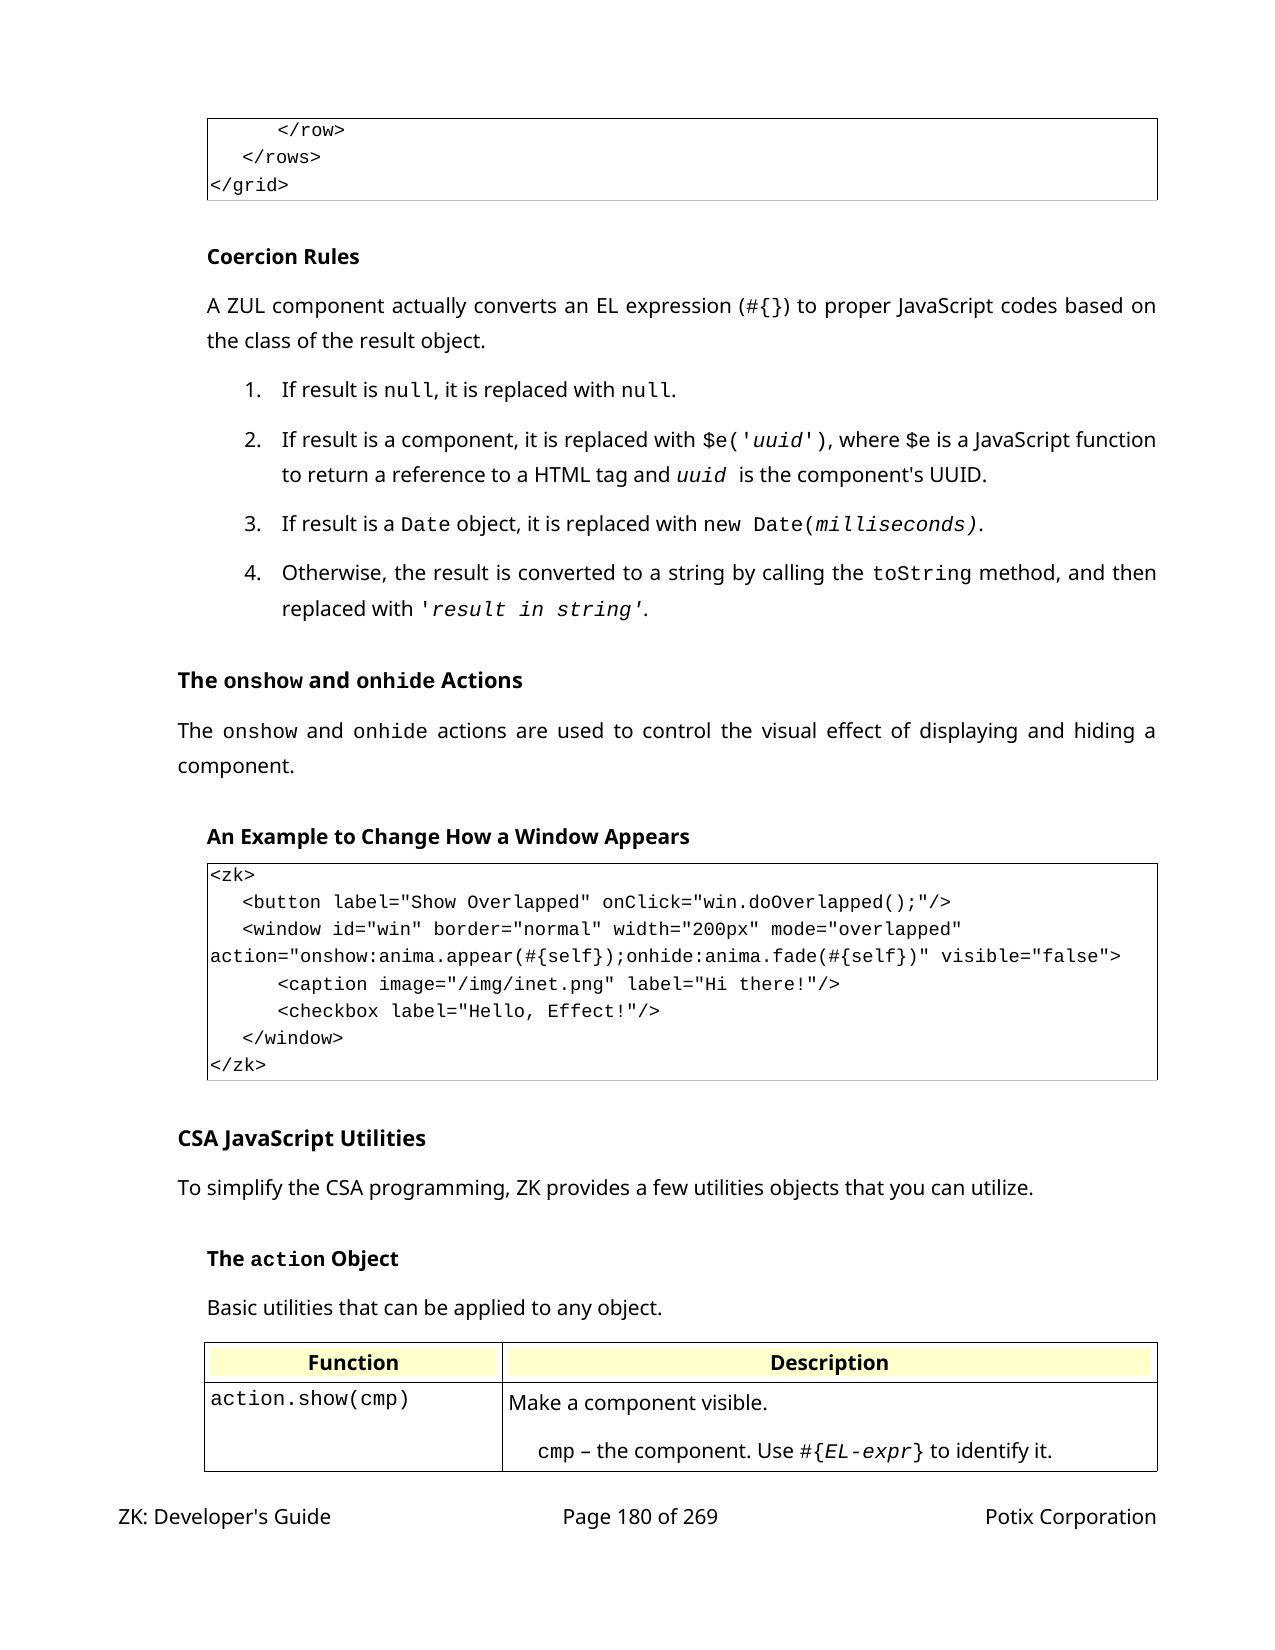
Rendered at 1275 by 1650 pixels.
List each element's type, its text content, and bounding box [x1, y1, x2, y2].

text action="onshow:anima.appear(#{self});onhide:anima.fade(#{self})" visible="false"> [208, 944, 1157, 968]
text <checkbox label="Hello, Effect!"/> [208, 999, 1157, 1023]
text </zk> [208, 1053, 1157, 1080]
subtitle The action Object [207, 1244, 1157, 1273]
subtitle CSA JavaScript Utilities [177, 1123, 1157, 1153]
text </rows> [208, 145, 1157, 169]
table_cell action.show(cmp) [205, 1383, 502, 1471]
text </window> [208, 1026, 1157, 1050]
table_header Function [205, 1343, 502, 1382]
subtitle An Example to Change How a Window Appears [207, 822, 1157, 850]
list If result is a Date object, it is replaced with new Date(milliseconds). [244, 509, 1157, 538]
text </row> [208, 119, 1157, 142]
text <caption image="/img/inet.png" label="Hi there!"/> [208, 971, 1157, 996]
text <window id="win" border="normal" width="200px" mode="overlapped" [208, 917, 1157, 941]
text The onshow and onhide actions are used to control the visual effect of displaying and hiding a component. [177, 716, 1157, 779]
text </grid> [208, 172, 1157, 200]
subtitle The onshow and onhide Actions [177, 665, 1157, 695]
text To simplify the CSA programming, ZK provides a few utilities objects that you can utilize. [177, 1173, 1157, 1202]
list Otherwise, the result is converted to a string by calling the toString method, and then replaced with 'result in string'. [244, 558, 1157, 623]
text Basic utilities that can be applied to any object. [207, 1293, 1157, 1322]
list If result is null, it is replaced with null. [244, 376, 1157, 404]
list If result is a component, it is replaced with $e('uuid'), where $e is a JavaScript function to return a reference to a HTML tag and uuid is the component's UUID. [244, 425, 1157, 489]
subtitle Coercion Rules [207, 242, 1157, 271]
text A ZUL component actually converts an EL expression (#{}) to proper JavaScript codes based on the class of the result object. [207, 291, 1157, 355]
table_cell Make a component visible. cmp – the component. Use #{EL-expr} to identify it. [503, 1383, 1157, 1471]
text <zk> [208, 864, 1157, 887]
text <button label="Show Overlapped" onClick="win.doOverlapped();"/> [208, 890, 1157, 914]
table_header Description [503, 1343, 1157, 1382]
